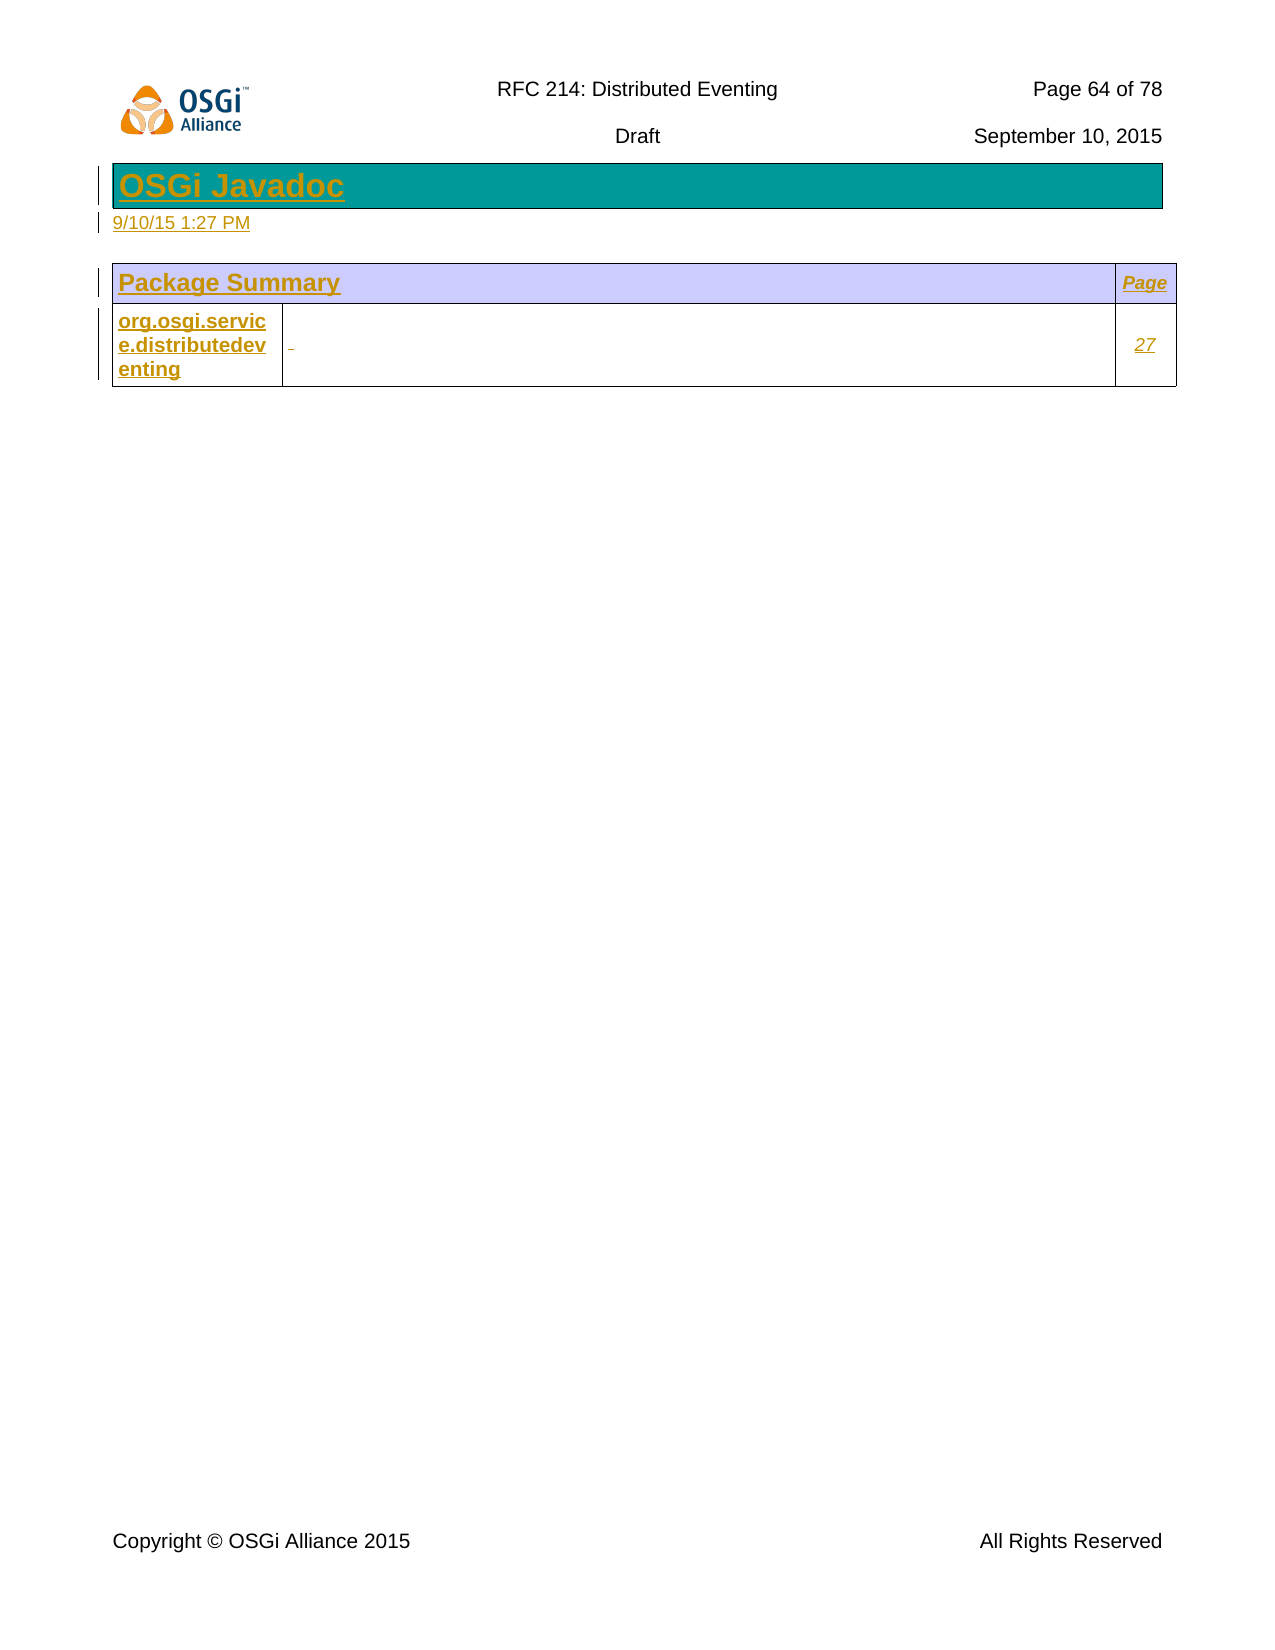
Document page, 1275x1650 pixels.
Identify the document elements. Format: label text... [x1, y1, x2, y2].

table_cell org.osgi.service.distributedeventing [113, 304, 282, 386]
table_header Page [1116, 264, 1176, 303]
text 9/10/15 1:27 PM [112, 212, 1162, 233]
picture [113, 78, 257, 142]
table_cell [283, 304, 1115, 386]
table_header Package Summary [113, 264, 1115, 303]
table_cell [1116, 304, 1176, 386]
subtitle OSGi Javadoc [114, 164, 1162, 208]
